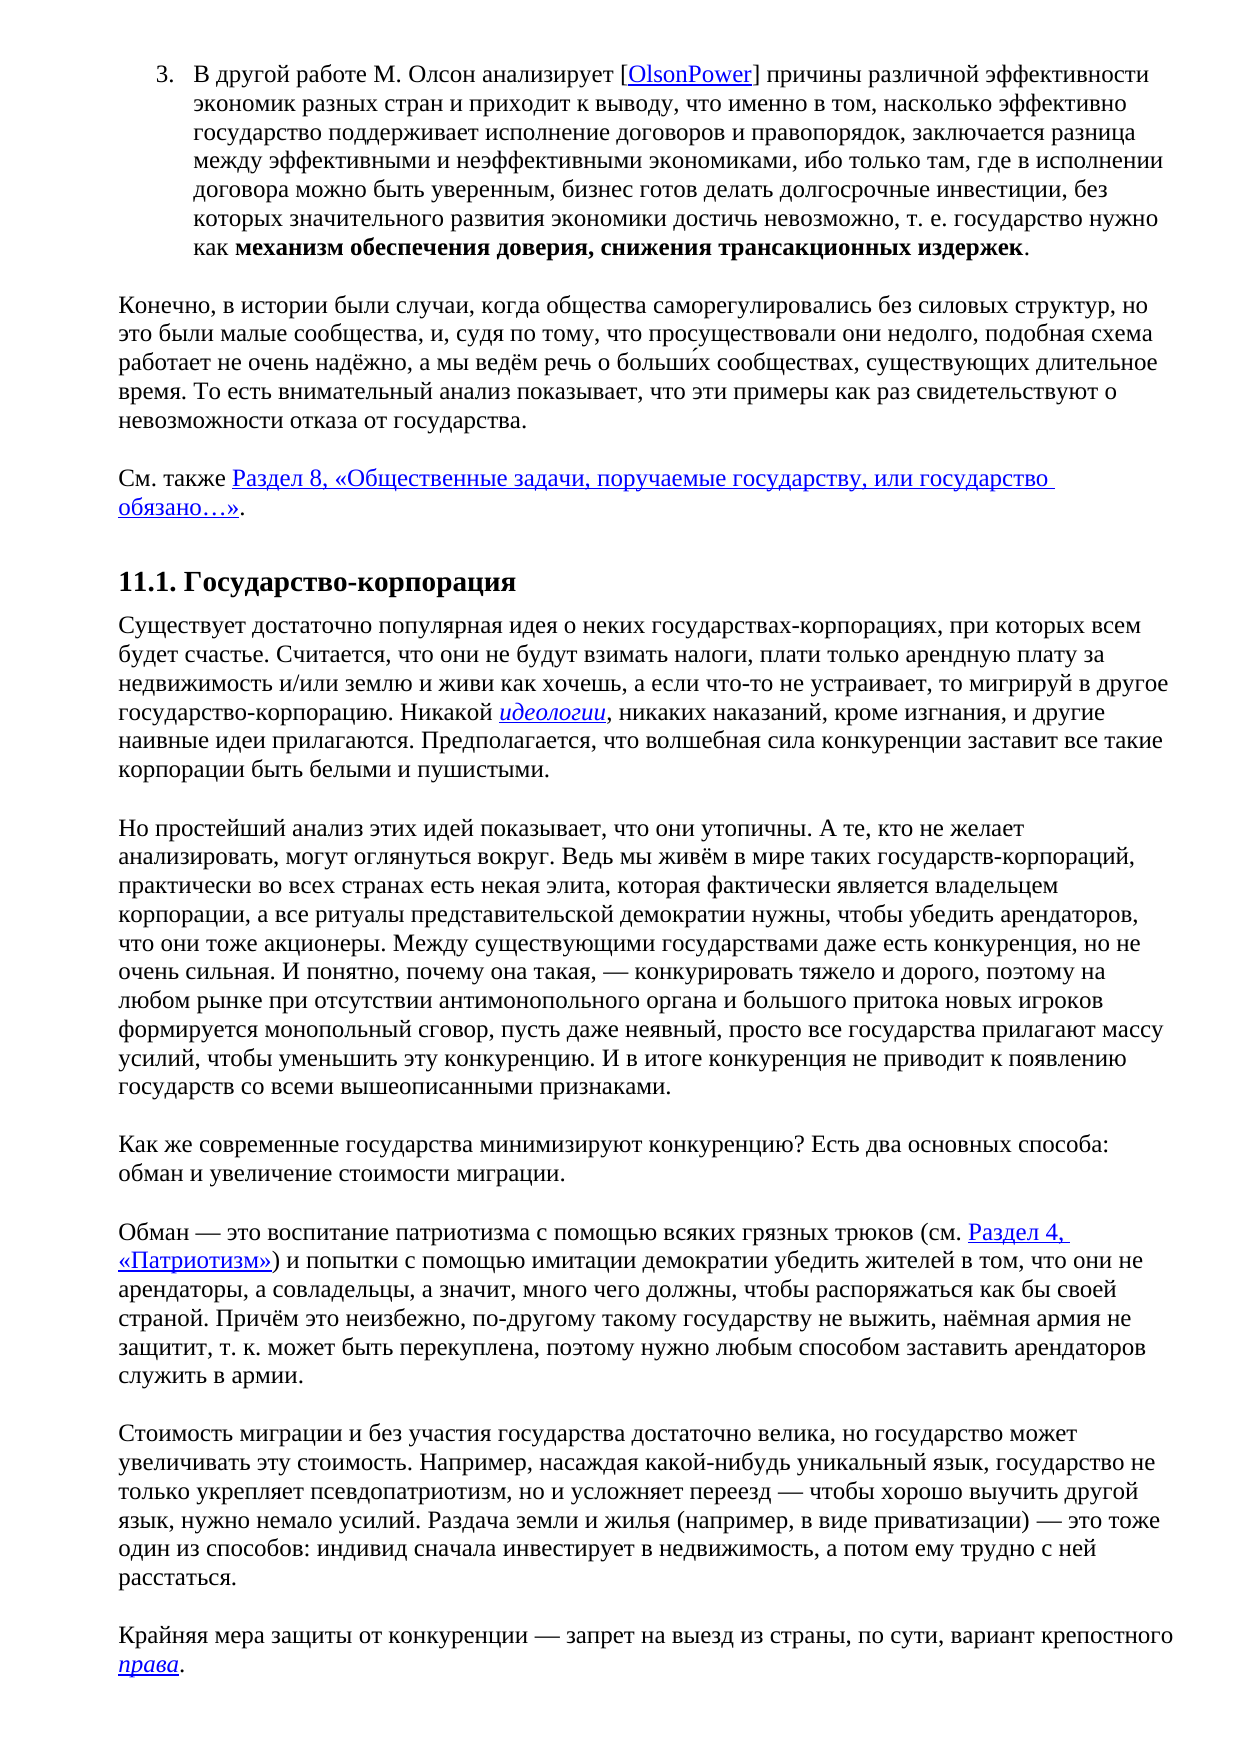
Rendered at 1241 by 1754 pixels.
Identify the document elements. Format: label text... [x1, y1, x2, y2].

text Крайняя мера защиты от конкуренции — запрет на выезд из страны, по сути, вариант крепостного права. [118, 1621, 1181, 1678]
list В другой работе М. Олсон анализирует [OlsonPower] причины различной эффективности экономик разных стран и приходит к выводу, что именно в том, насколько эффективно государство поддерживает исполнение договоров и правопорядок, заключается разница между эффективными и неэффективными экономиками, ибо только там, где в исполнении договора можно быть уверенным, бизнес готов делать долгосрочные инвестиции, без которых значительного развития экономики достичь невозможно, т. е. государство нужно как механизм обеспечения доверия, снижения трансакционных издержек. [156, 59, 1181, 260]
text Обман — это воспитание патриотизма с помощью всяких грязных трюков (см. Раздел 4, «Патриотизм») и попытки с помощью имитации демократии убедить жителей в том, что они не арендаторы, а совладельцы, а значит, много чего должны, чтобы распоряжаться как бы своей страной. Причём это неизбежно, по-другому такому государству не выжить, наёмная армия не защитит, т. к. может быть перекуплена, поэтому нужно любым способом заставить арендаторов служить в армии. [118, 1217, 1181, 1389]
text Как же современные государства минимизируют конкуренцию? Есть два основных способа: обман и увеличение стоимости миграции. [118, 1129, 1181, 1187]
text Стоимость миграции и без участия государства достаточно велика, но государство может увеличивать эту стоимость. Например, насаждая какой-нибудь уникальный язык, государство не только укрепляет псевдопатриотизм, но и усложняет переезд — чтобы хорошо выучить другой язык, нужно немало усилий. Раздача земли и жилья (например, в виде приватизации) — это тоже один из способов: индивид сначала инвестирует в недвижимость, а потом ему трудно с ней расстаться. [118, 1418, 1181, 1591]
text Но простейший анализ этих идей показывает, что они утопичны. А те, кто не желает анализировать, могут оглянуться вокруг. Ведь мы живём в мире таких государств-корпораций, практически во всех странах есть некая элита, которая фактически является владельцем корпорации, а все ритуалы представительской демократии нужны, чтобы убедить арендаторов, что они тоже акционеры. Между существующими государствами даже есть конкуренция, но не очень сильная. И понятно, почему она такая, — конкурировать тяжело и дорого, поэтому на любом рынке при отсутствии антимонопольного органа и большого притока новых игроков формируется монопольный сговор, пусть даже неявный, просто все государства прилагают массу усилий, чтобы уменьшить эту конкуренцию. И в итоге конкуренция не приводит к появлению государств со всеми вышеописанными признаками. [118, 813, 1181, 1100]
text См. также Раздел 8, «Общественные задачи, поручаемые государству, или государство обязано…». [118, 463, 1181, 521]
text Конечно, в истории были случаи, когда общества саморегулировались без силовых структур, но это были малые сообщества, и, судя по тому, что просуществовали они недолго, подобная схема работает не очень надёжно, а мы ведём речь о больши́х сообществах, существующих длительное время. То есть внимательный анализ показывает, что эти примеры как раз свидетельствуют о невозможности отказа от государства. [118, 290, 1181, 433]
subtitle 11.1. Государство-корпорация [118, 564, 1181, 598]
text Существует достаточно популярная идея о неких государствах-корпорациях, при которых всем будет счастье. Считается, что они не будут взимать налоги, плати только арендную плату за недвижимость и/или землю и живи как хочешь, а если что-то не устраивает, то мигрируй в другое государство-корпорацию. Никакой идеологии, никаких наказаний, кроме изгнания, и другие наивные идеи прилагаются. Предполагается, что волшебная сила конкуренции заставит все такие корпорации быть белыми и пушистыми. [118, 611, 1181, 783]
